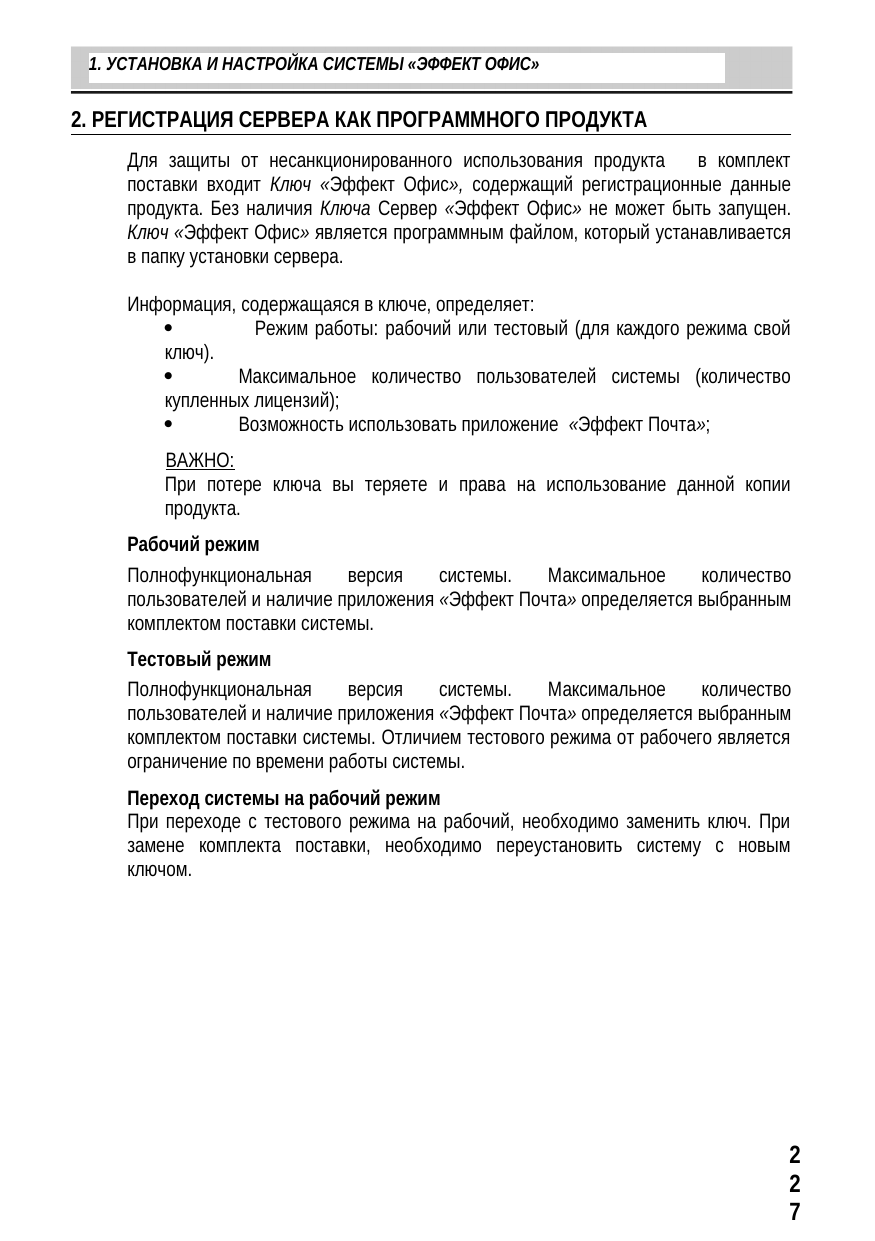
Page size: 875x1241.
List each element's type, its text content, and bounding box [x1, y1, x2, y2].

text При потере ключа вы теряете и права на использование данной копии продукта. [164, 472, 791, 520]
subtitle Рабочий режим [127, 532, 791, 556]
text Важно: [165, 448, 791, 472]
text Для защиты от несанкционированного использования продукта в комплект поставки входит Ключ «Эффект Офис», содержащий регистрационные данные продукта. Без наличия Ключа Сервер «Эффект Офис» не может быть запущен. Ключ «Эффект Офис» является программным файлом, который устанавливается в папку установки сервера. [127, 148, 791, 268]
subtitle 2. РЕГИСТРАЦИЯ СЕРВЕРА КАК ПРОГРАММНОГО ПРОДУКТА [71, 106, 791, 134]
text При переходе с тестового режима на рабочий, необходимо заменить ключ. При замене комплекта поставки, необходимо переустановить систему с новым ключом. [127, 809, 791, 881]
list Возможность использовать приложение «Эффект Почта»; [164, 411, 791, 435]
subtitle Тестовый режим [127, 647, 791, 671]
text Информация, содержащаяся в ключе, определяет: [127, 292, 791, 316]
text Переход системы на рабочий режим [127, 785, 791, 809]
list Режим работы: рабочий или тестовый (для каждого режима свой ключ). [164, 316, 791, 363]
text Полнофункциональная версия системы. Максимальное количество пользователей и наличие приложения «Эффект Почта» определяется выбранным комплектом поставки системы. Отличием тестового режима от рабочего является ограничение по времени работы системы. [127, 677, 791, 773]
list Максимальное количество пользователей системы (количество купленных лицензий); [164, 363, 791, 411]
text Полнофункциональная версия системы. Максимальное количество пользователей и наличие приложения «Эффект Почта» определяется выбранным комплектом поставки системы. [127, 562, 791, 634]
